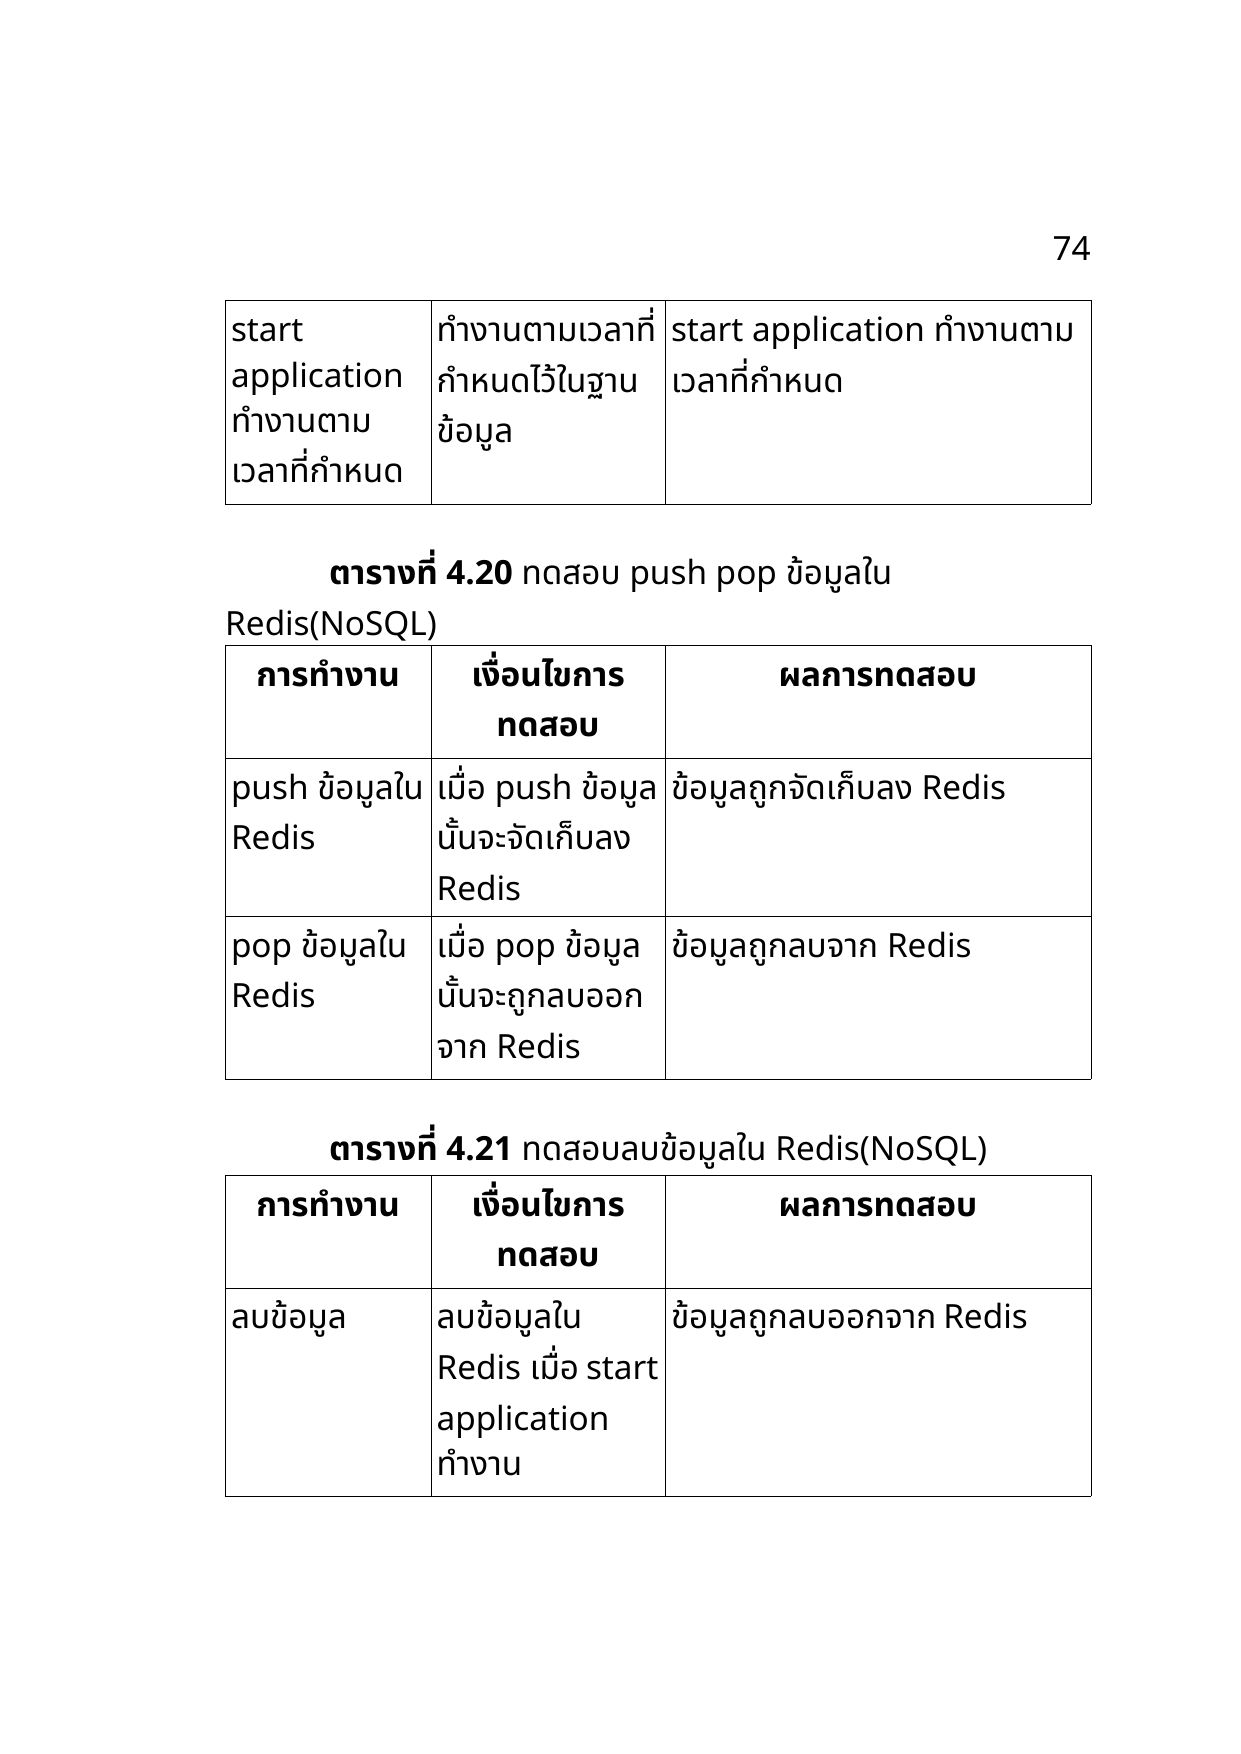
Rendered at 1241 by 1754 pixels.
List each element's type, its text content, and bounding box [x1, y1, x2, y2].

text ตารางที่ 4.20 ทดสอบ push pop ข้อมูลใน Redis(NoSQL) [225, 549, 1091, 645]
table_cell start application ทำงานตามเวลาที่กำหนด [226, 301, 431, 504]
table_cell เมื่อ pop ข้อมูลนั้นจะถูกลบออกจาก Redis [432, 917, 665, 1079]
table_cell ทำงานตามเวลาที่กำหนดไว้ในฐานข้อมูล [432, 301, 665, 504]
table_header การทำงาน [226, 1176, 431, 1287]
table_header ผลการทดสอบ [666, 1176, 1091, 1287]
table_cell push ข้อมูลใน Redis [226, 759, 431, 916]
table_cell ข้อมูลถูกลบออกจากRedis [666, 1289, 1091, 1496]
table_header การทำงาน [226, 646, 431, 758]
table_cell ข้อมูลถูกจัดเก็บลง Redis [666, 759, 1091, 916]
text ตารางที่ 4.21 ทดสอบลบข้อมูลใน Redis(NoSQL) [225, 1124, 1091, 1175]
table_cell ลบข้อมูล [226, 1289, 431, 1496]
table_header ผลการทดสอบ [666, 646, 1091, 758]
table_cell ข้อมูลถูกลบจาก Redis [666, 917, 1091, 1079]
table_cell เมื่อ push ข้อมูลนั้นจะจัดเก็บลง Redis [432, 759, 665, 916]
table_cell pop ข้อมูลใน Redis [226, 917, 431, 1079]
table_cell start application ทำงานตามเวลาที่กำหนด [666, 301, 1091, 504]
table_cell ลบข้อมูลใน Redis เมื่อstart application ทำงาน [432, 1289, 665, 1496]
table_header เงื่อนไขการทดสอบ [432, 646, 665, 758]
table_header เงื่อนไขการทดสอบ [432, 1176, 665, 1287]
